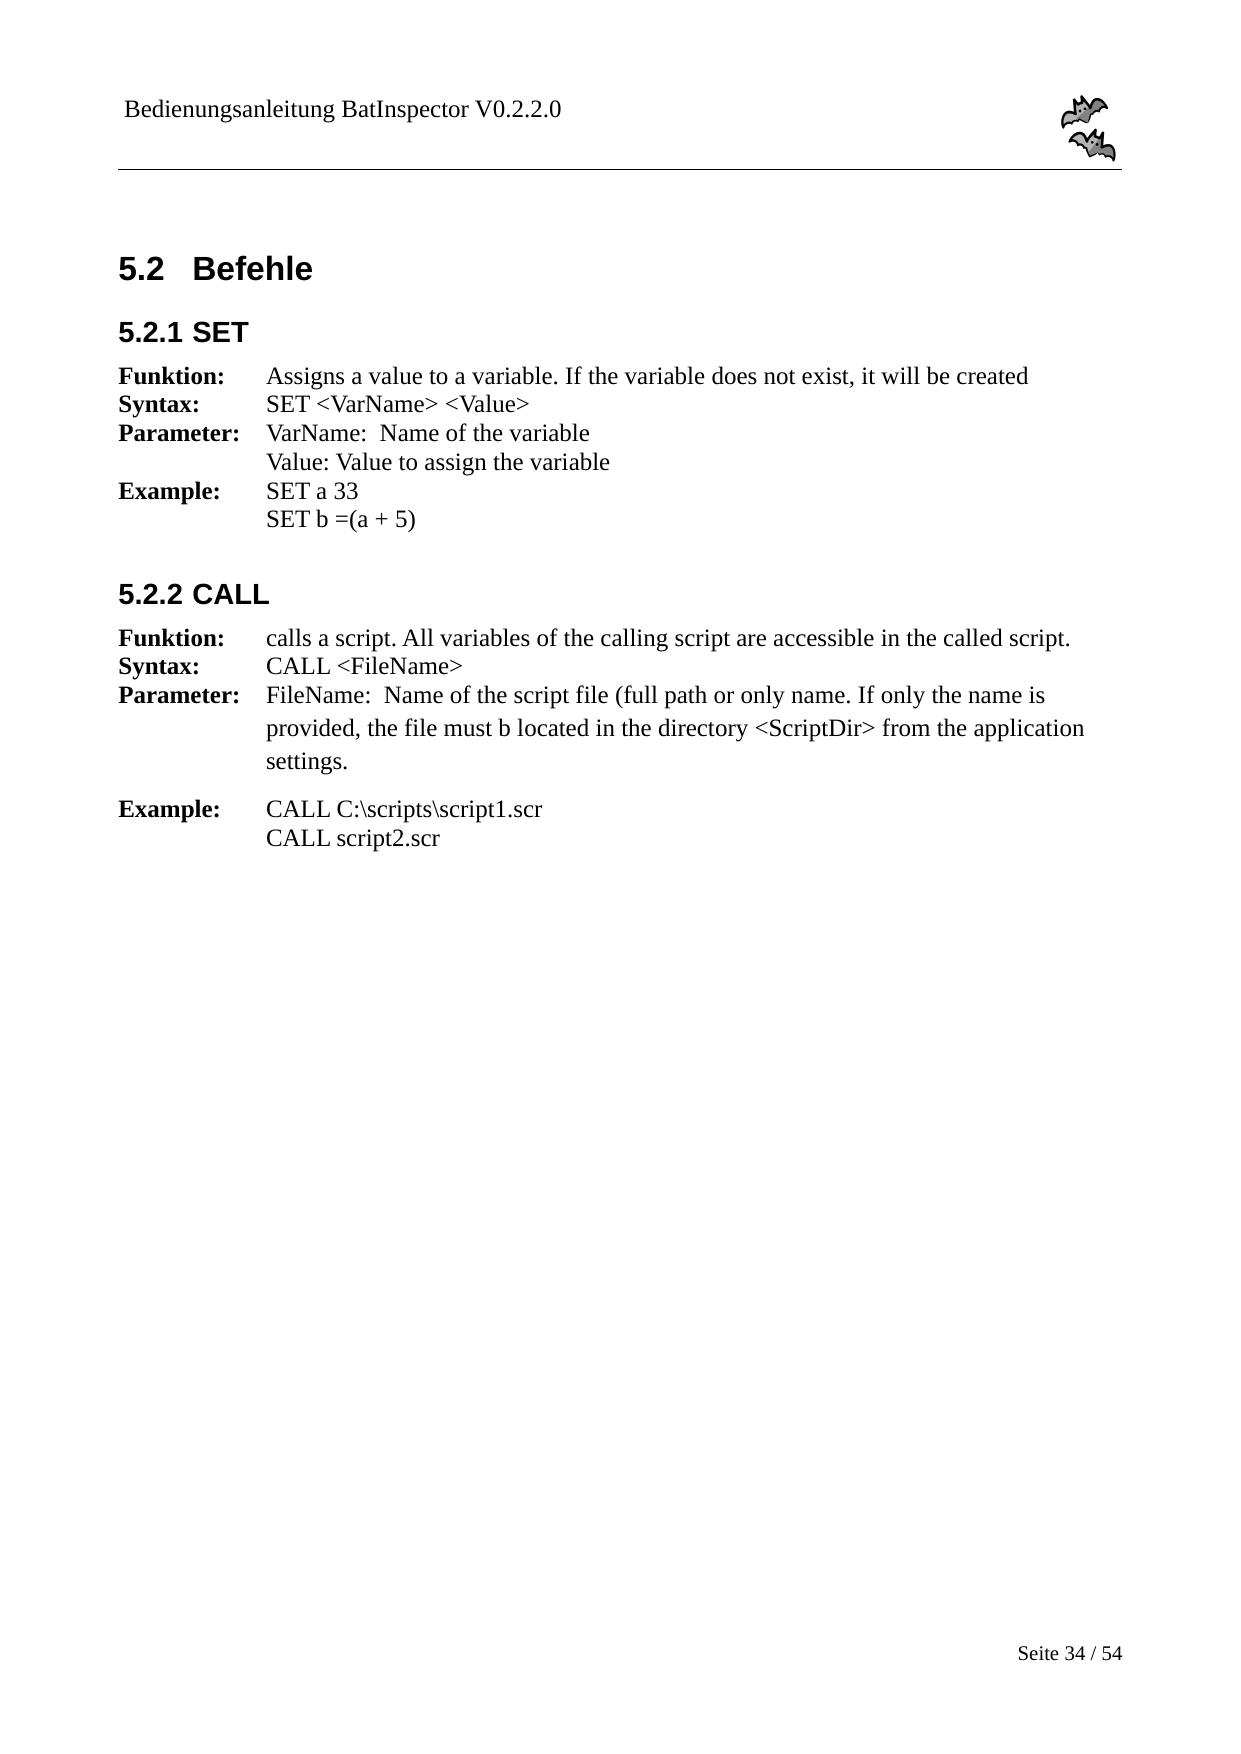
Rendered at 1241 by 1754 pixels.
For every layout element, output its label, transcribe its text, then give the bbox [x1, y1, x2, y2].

subtitle SET [118, 315, 1122, 348]
text Example: SET a 33 SET b =(a + 5) [118, 476, 1122, 533]
text Parameter: FileName: Name of the script file (full path or only name. If only the name is provided, the file must b located in the directory <ScriptDir> from the application settings. [118, 680, 1122, 775]
subtitle Befehle [118, 249, 1122, 288]
text Syntax: SET <VarName> <Value> [118, 389, 1122, 418]
picture [1057, 95, 1120, 162]
text Example: CALL C:\scripts\script1.scr CALL script2.scr [118, 794, 1122, 880]
subtitle CALL [118, 577, 1122, 610]
text Parameter: VarName: Name of the variable Value: Value to assign the variable [118, 418, 1122, 476]
text Funktion: Assigns a value to a variable. If the variable does not exist, it will be created [118, 361, 1122, 389]
text Funktion: calls a script. All variables of the calling script are accessible in the called script. [118, 623, 1122, 651]
text Syntax: CALL <FileName> [118, 651, 1122, 680]
